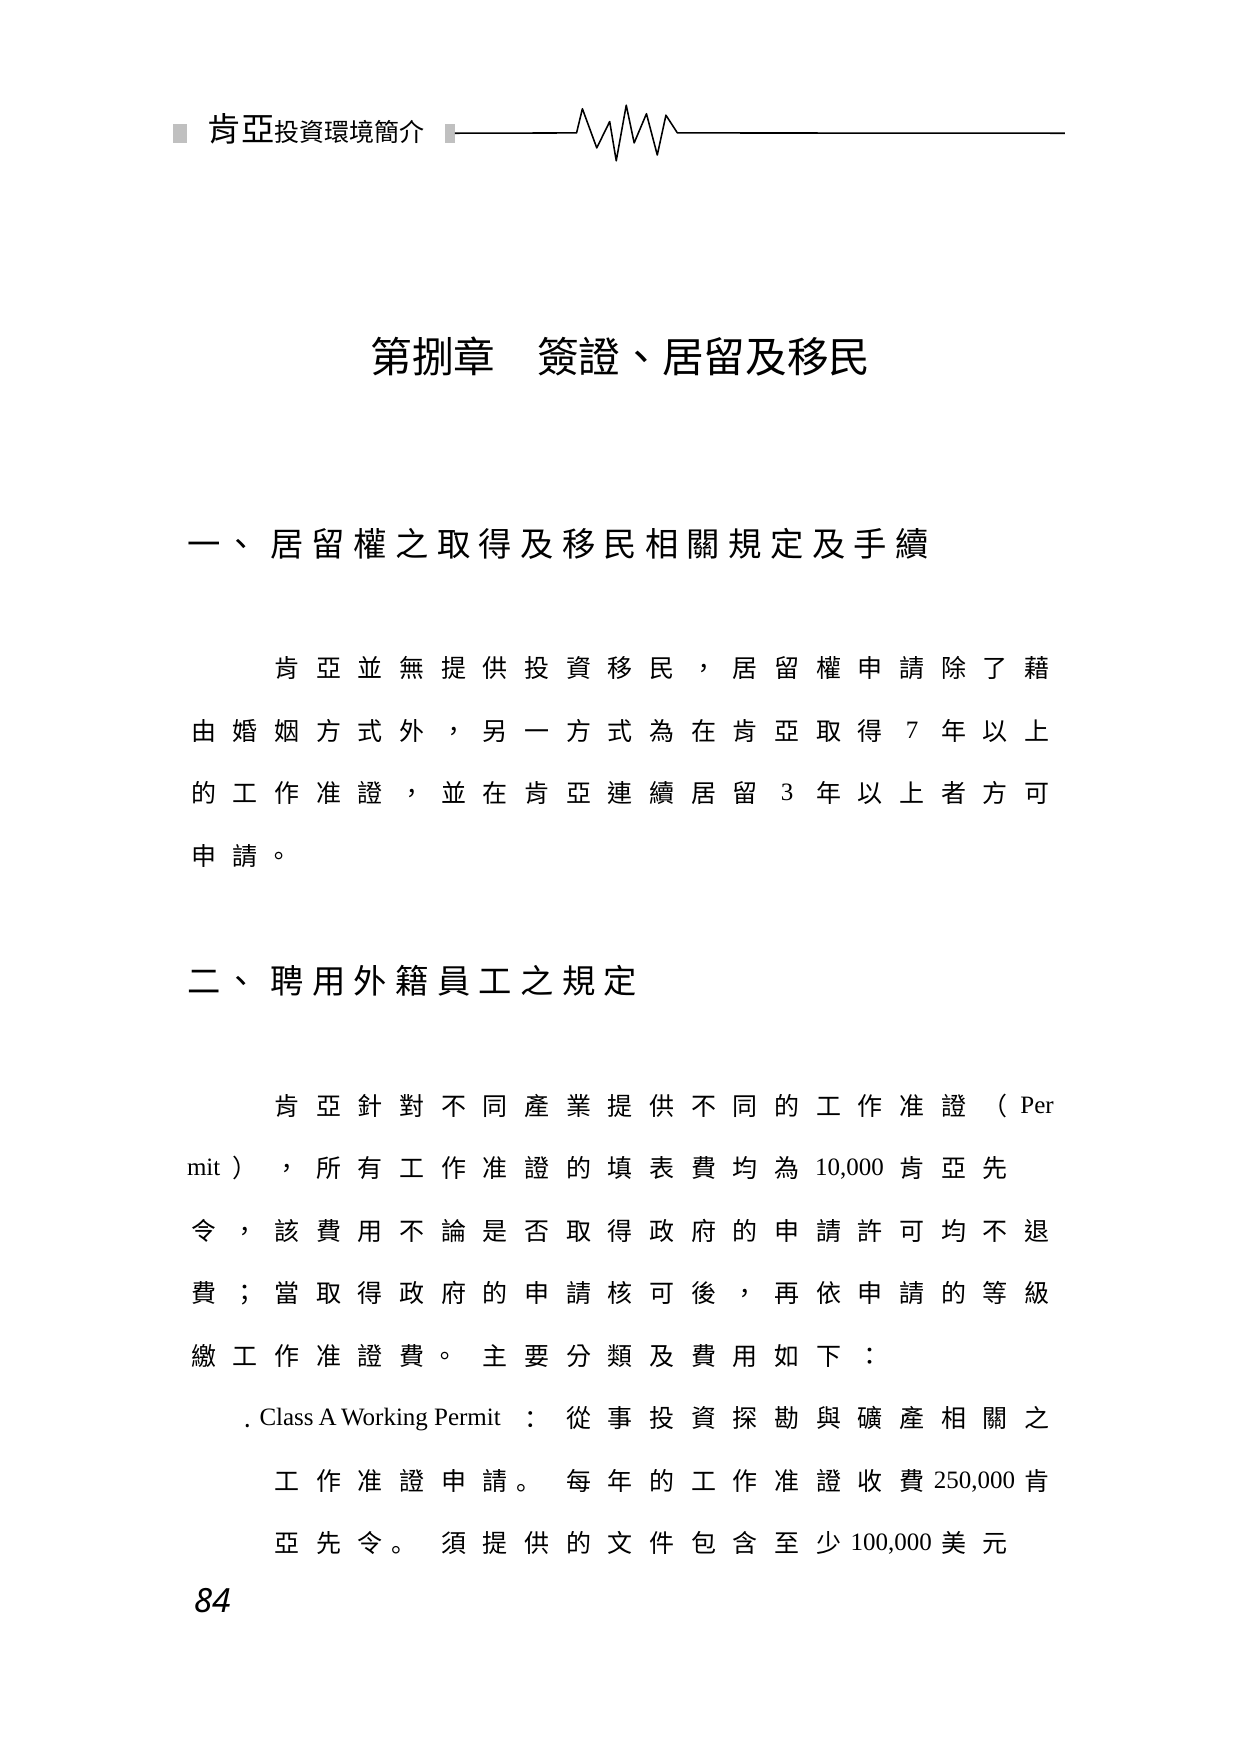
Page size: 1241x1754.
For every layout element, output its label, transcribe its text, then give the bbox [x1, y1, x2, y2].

text 一、居留權之取得及移民相關規定及手續 [183, 500, 1058, 563]
text 肯亞並無提供投資移民，居留權申請除了藉由婚姻方式外，另一方式為在肯亞取得7年以上的工作准證，並在肯亞連續居留3年以上者方可申請。 [183, 625, 1058, 875]
text ․ Class A Working Permit：從事投資探勘與礦產相關之工作准證申請。每年的工作准證收費250,000肯亞先令。須提供的文件包含至少100,000美元 [207, 1375, 1058, 1563]
text 二、聘用外籍員工之規定 [183, 938, 1058, 1000]
text 第捌章 簽證、居留及移民 [183, 313, 1058, 375]
text 肯亞針對不同產業提供不同的工作准證（Permit），所有工作准證的填表費均為10,000肯亞先令，該費用不論是否取得政府的申請許可均不退費；當取得政府的申請核可後，再依申請的等級繳工作准證費。主要分類及費用如下： [183, 1063, 1058, 1375]
